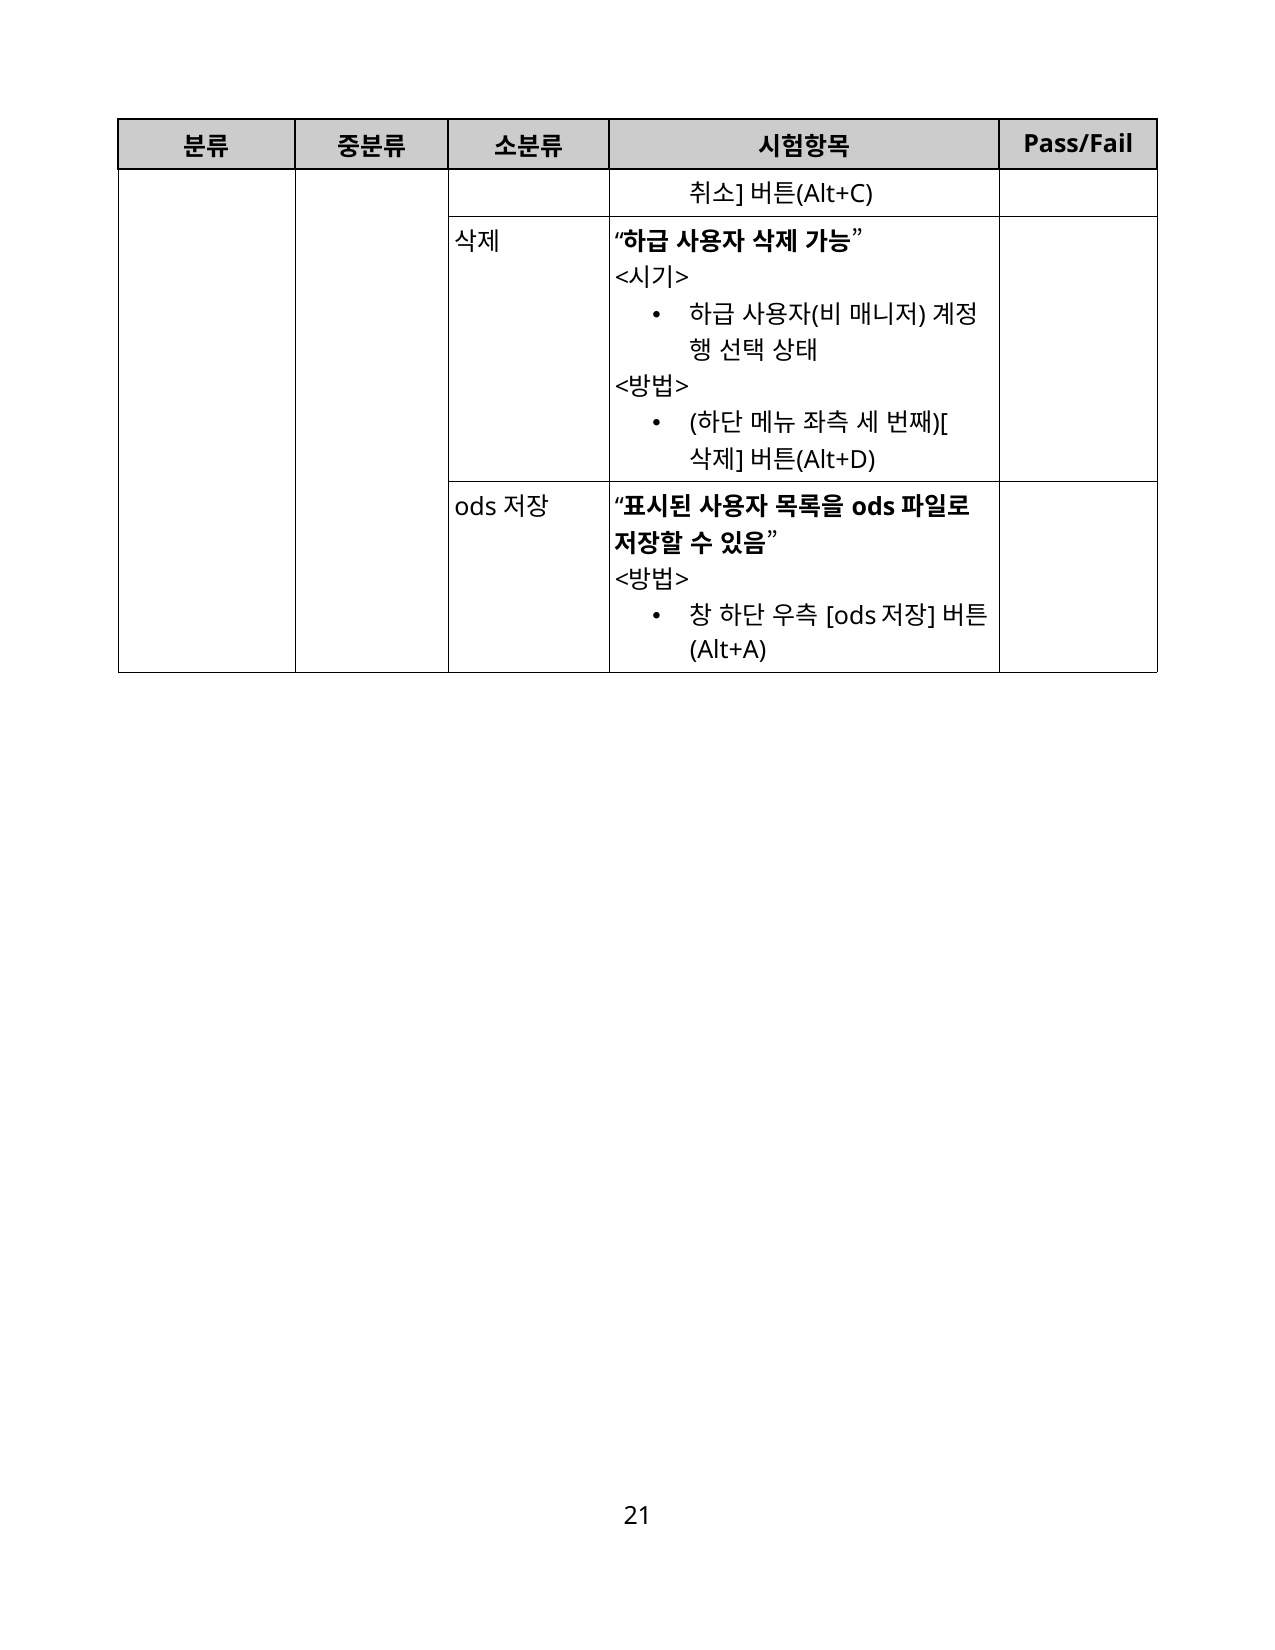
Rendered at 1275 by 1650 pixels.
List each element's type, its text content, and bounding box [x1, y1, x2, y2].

table_header 중분류 [296, 120, 447, 168]
table_cell [1000, 482, 1157, 672]
table_cell 삭제 [449, 217, 609, 481]
table_cell 취소] 버튼(Alt+C) [610, 170, 999, 216]
table_header Pass/Fail [1000, 120, 1156, 168]
table_cell [119, 170, 295, 672]
table_header 시험항목 [610, 120, 998, 168]
table_cell [1000, 170, 1157, 216]
table_cell “표시된 사용자 목록을 ods 파일로 저장할 수 있음” <방법> 창 하단 우측 [ods저장] 버튼(Alt+A) [610, 482, 999, 672]
table_cell ods 저장 [449, 482, 609, 672]
table_cell “하급 사용자 삭제 가능” <시기> 하급 사용자(비 매니저) 계정 행 선택 상태 <방법> (하단 메뉴 좌측 세 번째)[삭제] 버튼(Alt+D) [610, 217, 999, 481]
table_header 분류 [119, 120, 294, 168]
table_header 소분류 [449, 120, 608, 168]
table_cell [1000, 217, 1157, 481]
table_cell [296, 170, 448, 672]
table_cell [449, 170, 609, 216]
